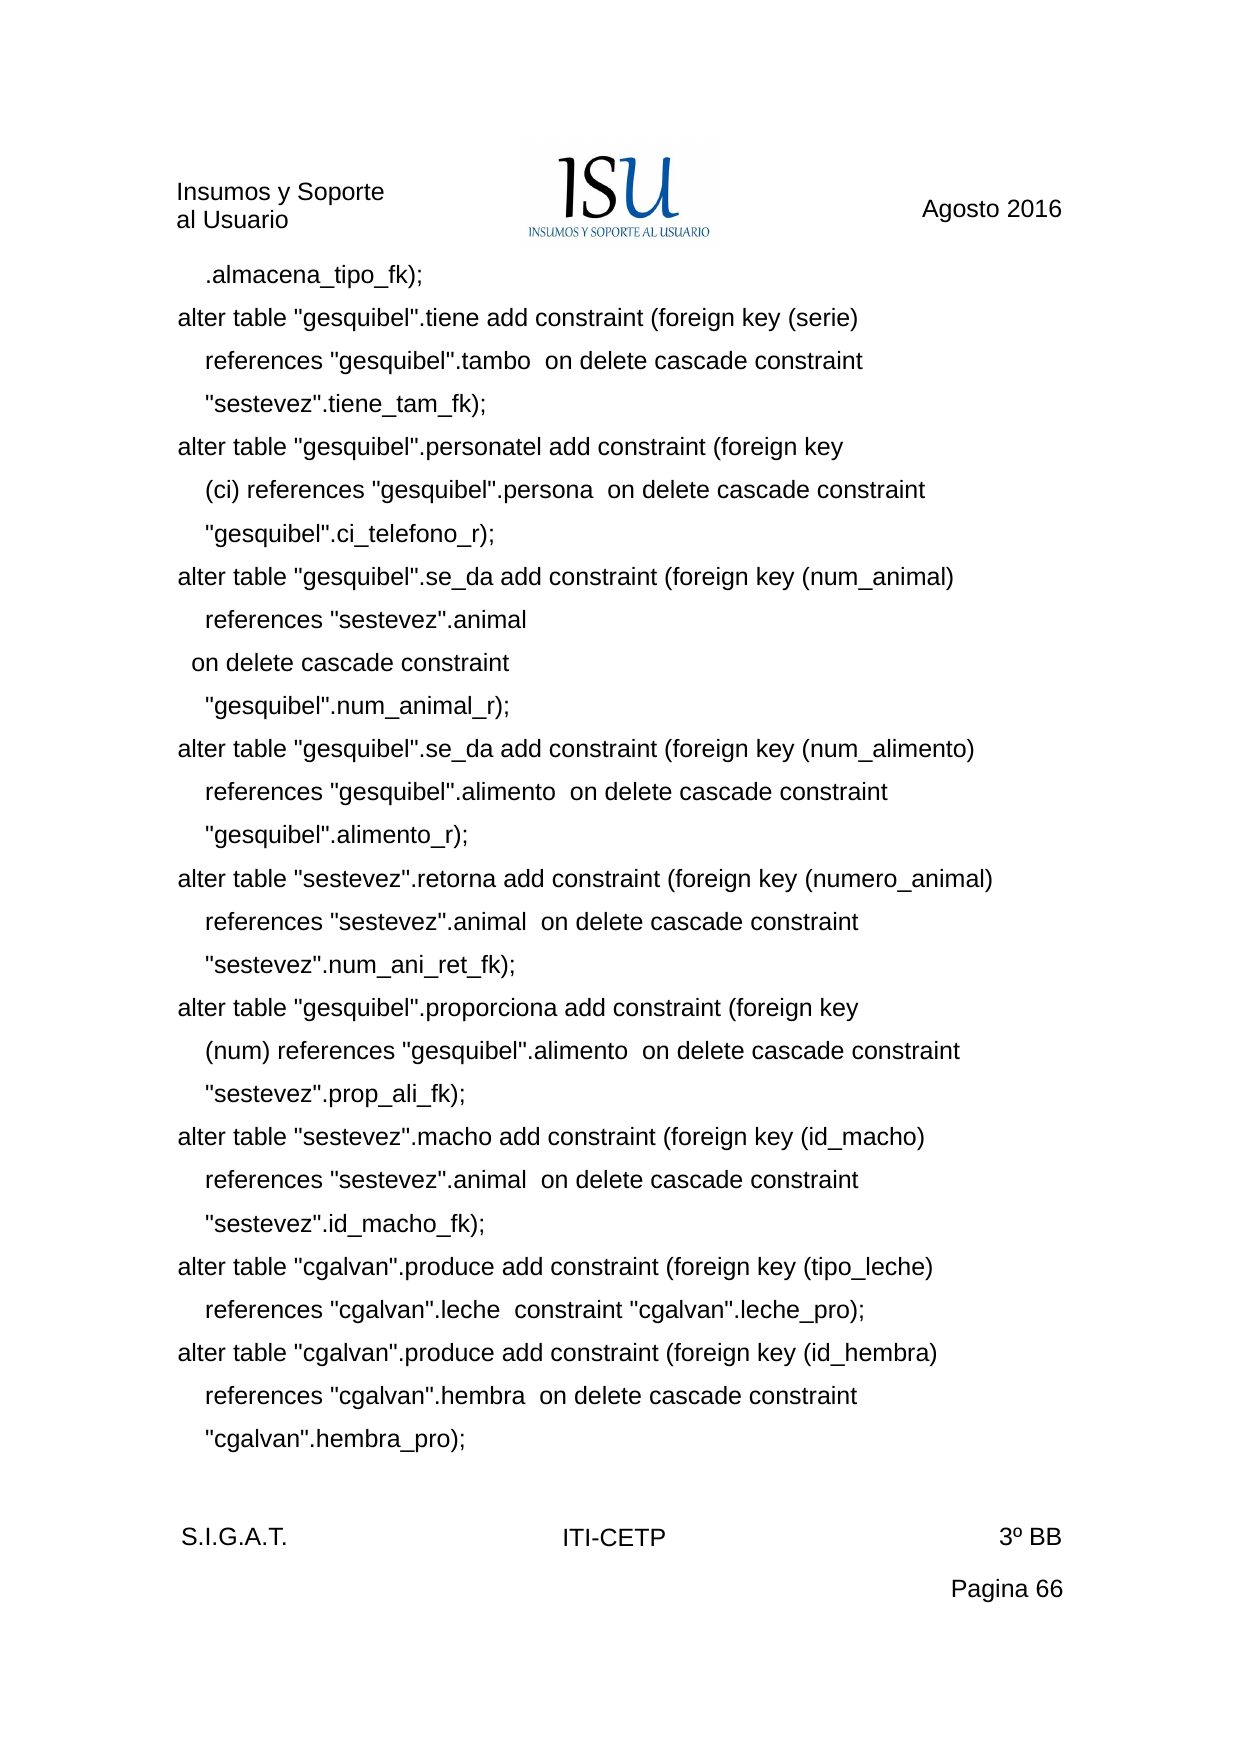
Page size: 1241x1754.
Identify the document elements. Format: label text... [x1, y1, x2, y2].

text .almacena_tipo_fk); alter table "gesquibel".tiene add constraint (foreign key (serie) references "gesquibel".tambo on delete cascade constraint "sestevez".tiene_tam_fk); alter table "gesquibel".personatel add constraint (foreign key (ci) references "gesquibel".persona on delete cascade constraint "gesquibel".ci_telefono_r); alter table "gesquibel".se_da add constraint (foreign key (num_animal) references "sestevez".animal [177, 260, 1063, 633]
picture [517, 138, 723, 252]
text on delete cascade constraint "gesquibel".num_animal_r); alter table "gesquibel".se_da add constraint (foreign key (num_alimento) references "gesquibel".alimento on delete cascade constraint "gesquibel".alimento_r); alter table "sestevez".retorna add constraint (foreign key (numero_animal) references "sestevez".animal on delete cascade constraint "sestevez".num_ani_ret_fk); alter table "gesquibel".proporciona add constraint (foreign key (num) references "gesquibel".alimento on delete cascade constraint "sestevez".prop_ali_fk); alter table "sestevez".macho add constraint (foreign key (id_macho) references "sestevez".animal on delete cascade constraint "sestevez".id_macho_fk); alter table "cgalvan".produce add constraint (foreign key (tipo_leche) references "cgalvan".leche constraint "cgalvan".leche_pro); alter table "cgalvan".produce add constraint (foreign key (id_hembra) references "cgalvan".hembra on delete cascade constraint "cgalvan".hembra_pro); [177, 648, 1063, 1453]
